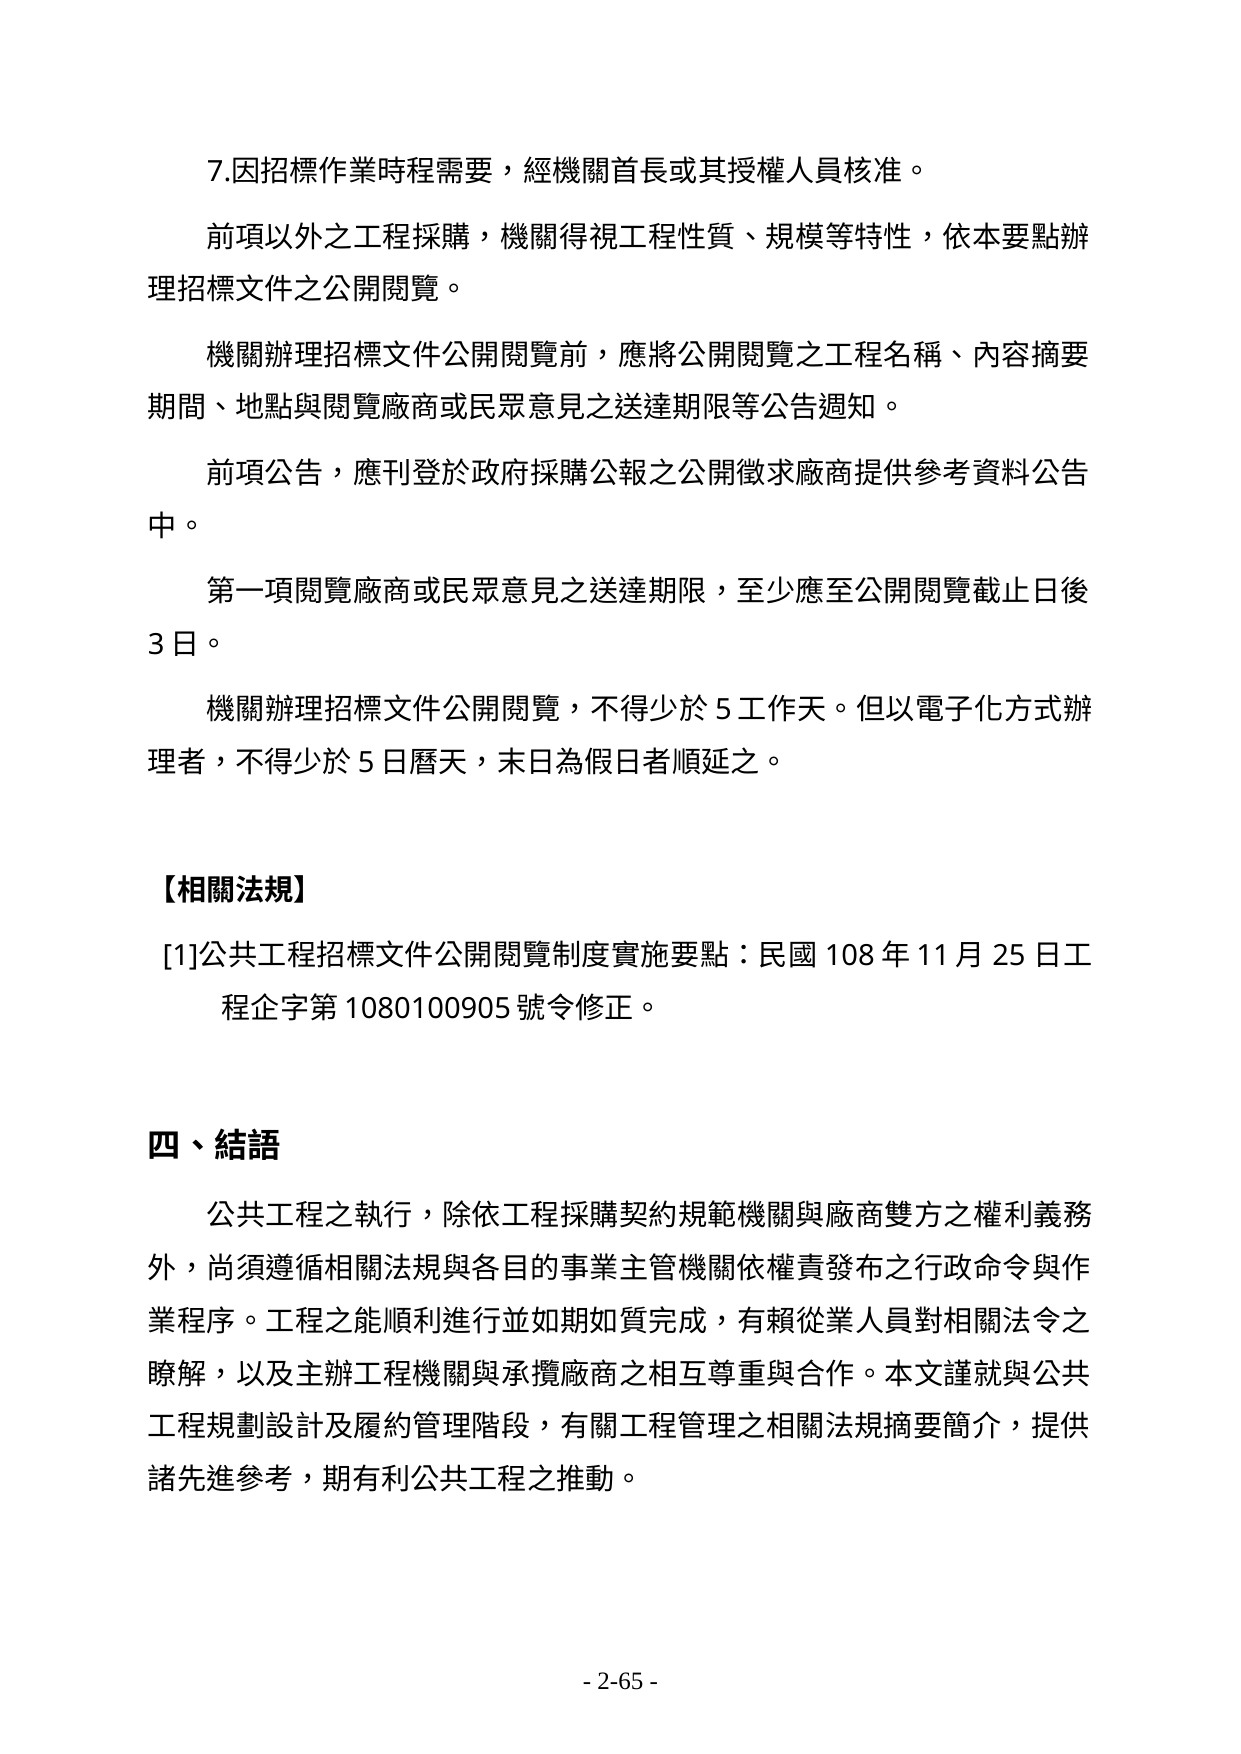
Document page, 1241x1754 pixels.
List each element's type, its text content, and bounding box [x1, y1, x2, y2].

text 第一項閱覽廠商或民眾意見之送達期限，至少應至公開閱覽截止日後3日。 [148, 567, 1092, 663]
text 前項以外之工程採購，機關得視工程性質、規模等特性，依本要點辦理招標文件之公開閱覽。 [148, 213, 1092, 308]
text 公共工程之執行，除依工程採購契約規範機關與廠商雙方之權利義務外，尚須遵循相關法規與各目的事業主管機關依權責發布之行政命令與作業程序。工程之能順利進行並如期如質完成，有賴從業人員對相關法令之瞭解，以及主辦工程機關與承攬廠商之相互尊重與合作。本文謹就與公共工程規劃設計及履約管理階段，有關工程管理之相關法規摘要簡介，提供諸先進參考，期有利公共工程之推動。 [148, 1192, 1092, 1498]
text 7.因招標作業時程需要，經機關首長或其授權人員核准。 [207, 148, 1092, 190]
text 機關辦理招標文件公開閱覽前，應將公開閱覽之工程名稱、內容摘要、期間、地點與閱覽廠商或民眾意見之送達期限等公告週知。 [148, 331, 1092, 426]
text 前項公告，應刊登於政府採購公報之公開徵求廠商提供參考資料公告中。 [148, 449, 1092, 544]
text 機關辦理招標文件公開閱覽，不得少於5工作天。但以電子化方式辦理者，不得少於5日曆天，末日為假日者順延之。 [148, 686, 1092, 781]
subtitle 結語 [148, 1119, 1092, 1167]
text 【相關法規】 [148, 866, 1092, 908]
text [1]公共工程招標文件公開閱覽制度實施要點：民國108年11月 25 日工程企字第1080100905號令修正。 [162, 931, 1092, 1027]
